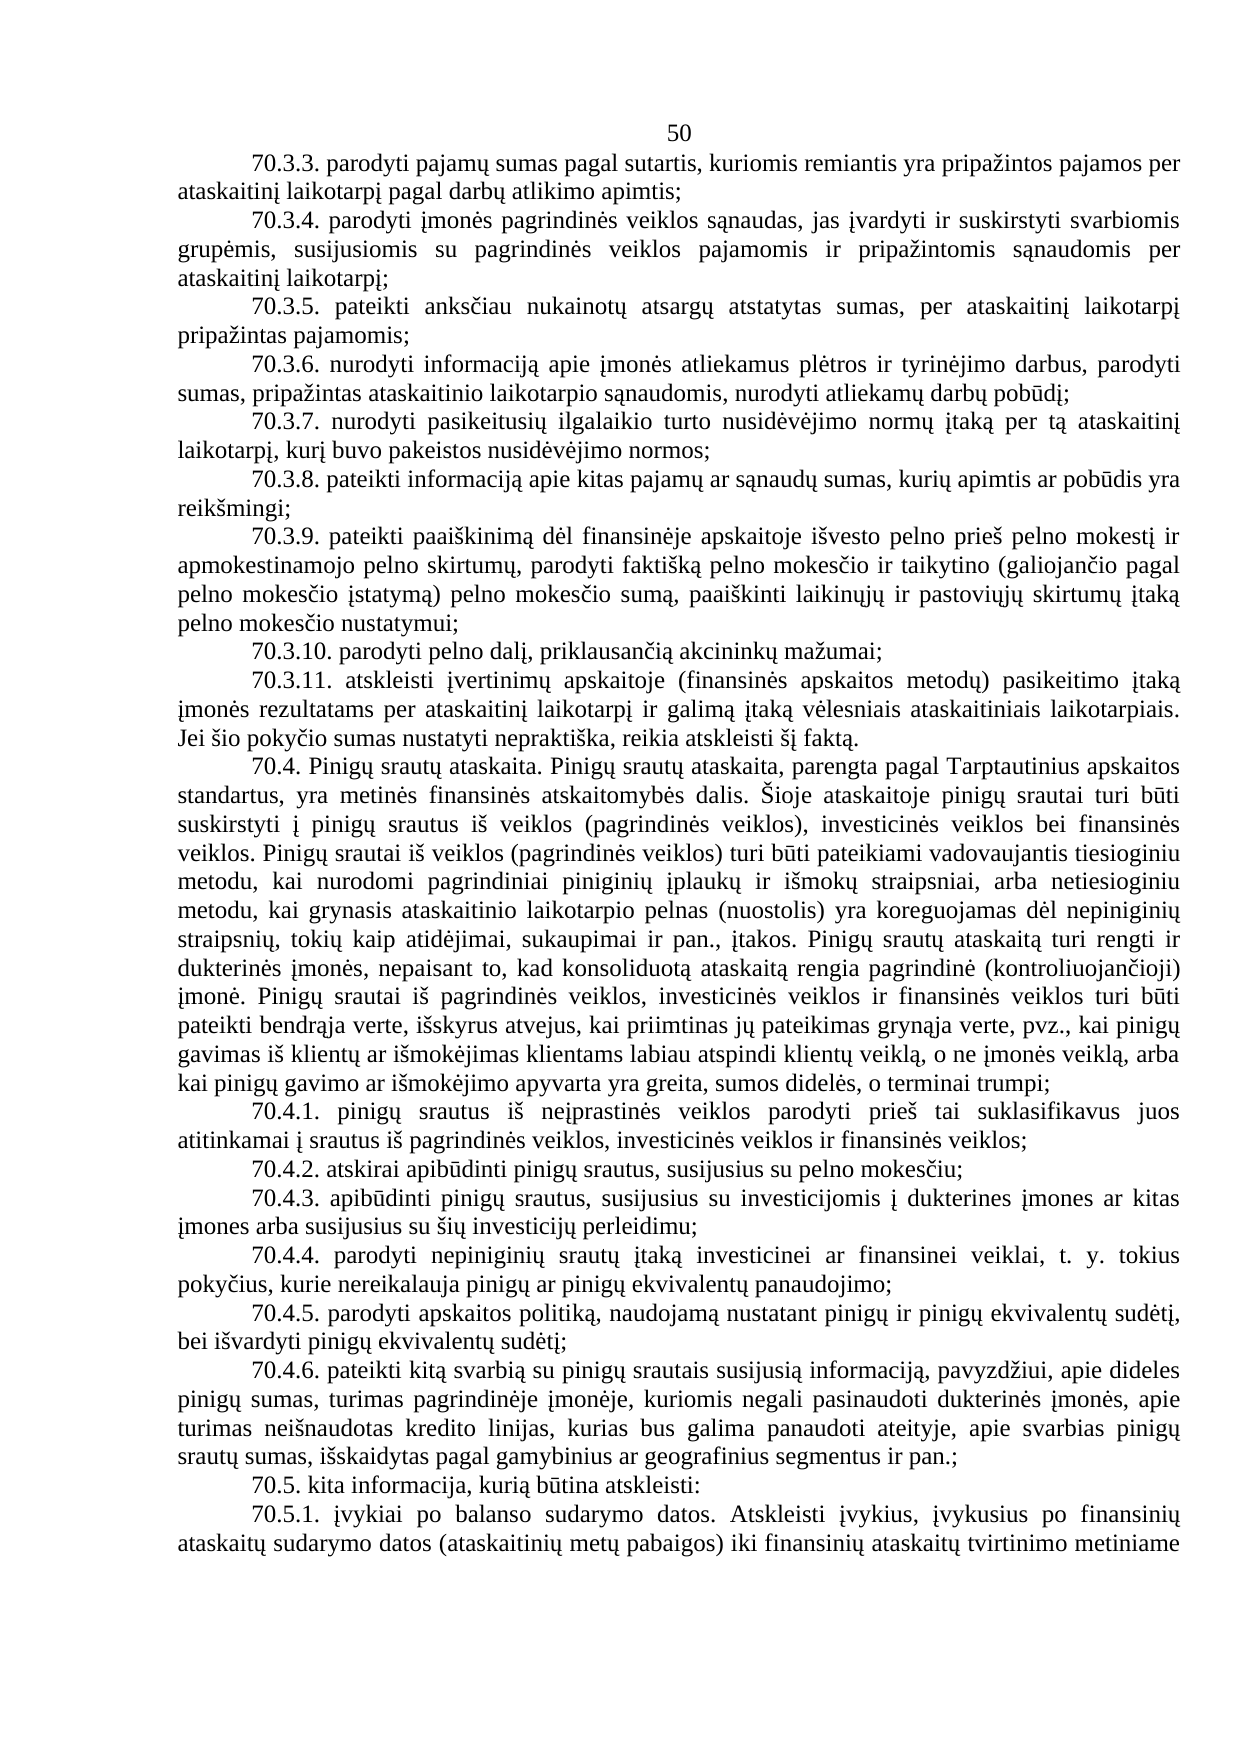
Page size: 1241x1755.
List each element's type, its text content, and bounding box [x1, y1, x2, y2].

text 70.3.3. parodyti pajamų sumas pagal sutartis, kuriomis remiantis yra pripažintos pajamos per ataskaitinį laikotarpį pagal darbų atlikimo apimtis; [177, 148, 1181, 205]
text 70.4. Pinigų srautų ataskaita. Pinigų srautų ataskaita, parengta pagal Tarptautinius apskaitos standartus, yra metinės finansinės atskaitomybės dalis. Šioje ataskaitoje pinigų srautai turi būti suskirstyti į pinigų srautus iš veiklos (pagrindinės veiklos), investicinės veiklos bei finansinės veiklos. Pinigų srautai iš veiklos (pagrindinės veiklos) turi būti pateikiami vadovaujantis tiesioginiu metodu, kai nurodomi pagrindiniai piniginių įplaukų ir išmokų straipsniai, arba netiesioginiu metodu, kai grynasis ataskaitinio laikotarpio pelnas (nuostolis) yra koreguojamas dėl nepiniginių straipsnių, tokių kaip atidėjimai, sukaupimai ir pan., įtakos. Pinigų srautų ataskaitą turi rengti ir dukterinės įmonės, nepaisant to, kad konsoliduotą ataskaitą rengia pagrindinė (kontroliuojančioji) įmonė. Pinigų srautai iš pagrindinės veiklos, investicinės veiklos ir finansinės veiklos turi būti pateikti bendrąja verte, išskyrus atvejus, kai priimtinas jų pateikimas grynąja verte, pvz., kai pinigų gavimas iš klientų ar išmokėjimas klientams labiau atspindi klientų veiklą, o ne įmonės veiklą, arba kai pinigų gavimo ar išmokėjimo apyvarta yra greita, sumos didelės, o terminai trumpi; [177, 751, 1181, 1096]
text 70.3.5. pateikti anksčiau nukainotų atsargų atstatytas sumas, per ataskaitinį laikotarpį pripažintas pajamomis; [177, 291, 1181, 349]
text 70.3.6. nurodyti informaciją apie įmonės atliekamus plėtros ir tyrinėjimo darbus, parodyti sumas, pripažintas ataskaitinio laikotarpio sąnaudomis, nurodyti atliekamų darbų pobūdį; [177, 349, 1181, 406]
text 70.5. kita informacija, kurią būtina atskleisti: [177, 1470, 1181, 1499]
text 70.4.3. apibūdinti pinigų srautus, susijusius su investicijomis į dukterines įmones ar kitas įmones arba susijusius su šių investicijų perleidimu; [177, 1183, 1181, 1240]
text 70.4.2. atskirai apibūdinti pinigų srautus, susijusius su pelno mokesčiu; [177, 1154, 1181, 1183]
text 70.3.10. parodyti pelno dalį, priklausančią akcininkų mažumai; [177, 636, 1181, 665]
text 70.4.4. parodyti nepiniginių srautų įtaką investicinei ar finansinei veiklai, t. y. tokius pokyčius, kurie nereikalauja pinigų ar pinigų ekvivalentų panaudojimo; [177, 1240, 1181, 1298]
text 70.3.7. nurodyti pasikeitusių ilgalaikio turto nusidėvėjimo normų įtaką per tą ataskaitinį laikotarpį, kurį buvo pakeistos nusidėvėjimo normos; [177, 406, 1181, 464]
text 70.4.1. pinigų srautus iš neįprastinės veiklos parodyti prieš tai suklasifikavus juos atitinkamai į srautus iš pagrindinės veiklos, investicinės veiklos ir finansinės veiklos; [177, 1096, 1181, 1154]
text 70.5.1. įvykiai po balanso sudarymo datos. Atskleisti įvykius, įvykusius po finansinių ataskaitų sudarymo datos (ataskaitinių metų pabaigos) iki finansinių ataskaitų tvirtinimo metiniame [177, 1499, 1181, 1556]
text 70.3.8. pateikti informaciją apie kitas pajamų ar sąnaudų sumas, kurių apimtis ar pobūdis yra reikšmingi; [177, 464, 1181, 521]
text 70.4.6. pateikti kitą svarbią su pinigų srautais susijusią informaciją, pavyzdžiui, apie dideles pinigų sumas, turimas pagrindinėje įmonėje, kuriomis negali pasinaudoti dukterinės įmonės, apie turimas neišnaudotas kredito linijas, kurias bus galima panaudoti ateityje, apie svarbias pinigų srautų sumas, išskaidytas pagal gamybinius ar geografinius segmentus ir pan.; [177, 1355, 1181, 1470]
text 70.3.4. parodyti įmonės pagrindinės veiklos sąnaudas, jas įvardyti ir suskirstyti svarbiomis grupėmis, susijusiomis su pagrindinės veiklos pajamomis ir pripažintomis sąnaudomis per ataskaitinį laikotarpį; [177, 205, 1181, 291]
text 70.4.5. parodyti apskaitos politiką, naudojamą nustatant pinigų ir pinigų ekvivalentų sudėtį, bei išvardyti pinigų ekvivalentų sudėtį; [177, 1298, 1181, 1355]
text 70.3.11. atskleisti įvertinimų apskaitoje (finansinės apskaitos metodų) pasikeitimo įtaką įmonės rezultatams per ataskaitinį laikotarpį ir galimą įtaką vėlesniais ataskaitiniais laikotarpiais. Jei šio pokyčio sumas nustatyti nepraktiška, reikia atskleisti šį faktą. [177, 665, 1181, 751]
text 70.3.9. pateikti paaiškinimą dėl finansinėje apskaitoje išvesto pelno prieš pelno mokestį ir apmokestinamojo pelno skirtumų, parodyti faktišką pelno mokesčio ir taikytino (galiojančio pagal pelno mokesčio įstatymą) pelno mokesčio sumą, paaiškinti laikinųjų ir pastoviųjų skirtumų įtaką pelno mokesčio nustatymui; [177, 521, 1181, 636]
